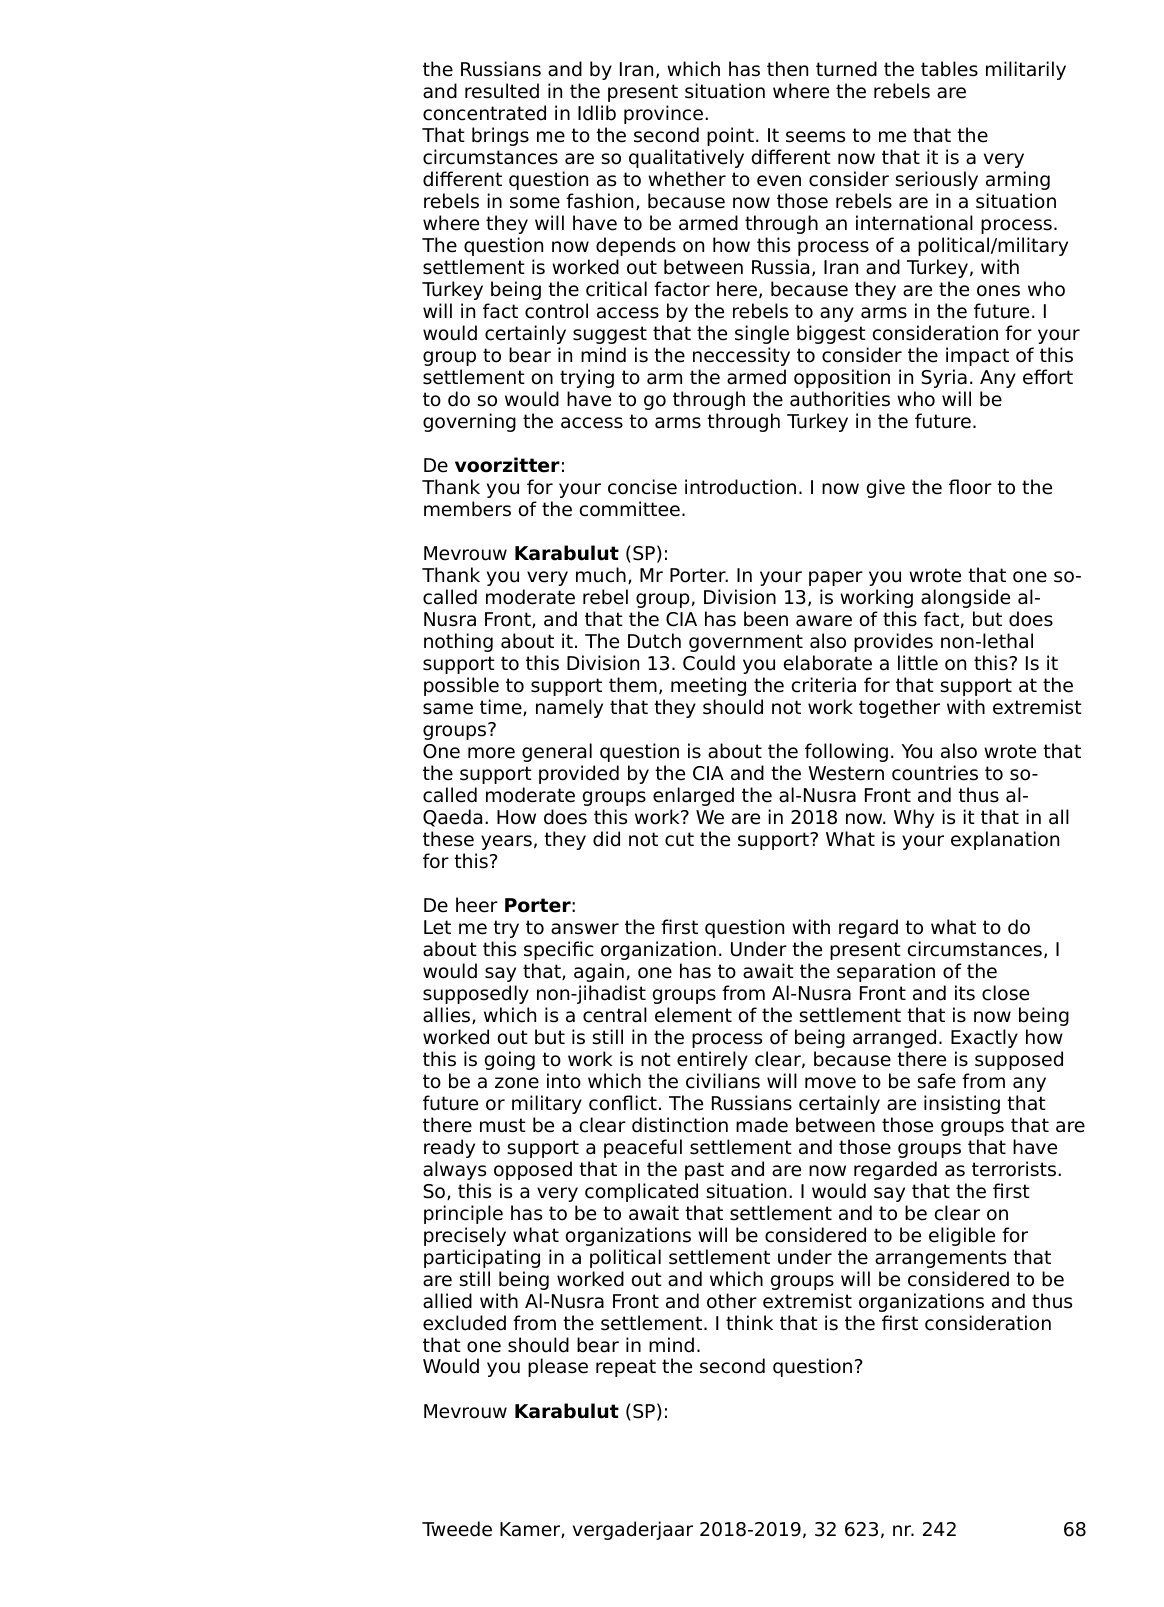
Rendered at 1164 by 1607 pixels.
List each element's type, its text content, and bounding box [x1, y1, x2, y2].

text De voorzitter: [422, 455, 1087, 477]
text Thank you for your concise introduction. I now give the floor to the members of the committee. [422, 477, 1087, 521]
text De heer Porter: [422, 895, 1087, 917]
text Let me try to answer the first question with regard to what to do about this specific organization. Under the present circumstances, I would say that, again, one has to await the separation of the supposedly non-jihadist groups from Al-Nusra Front and its close allies, which is a central element of the settlement that is now being worked out but is still in the process of being arranged. Exactly how this is going to work is not entirely clear, because there is supposed to be a zone into which the civilians will move to be safe from any future or military conflict. The Russians certainly are insisting that there must be a clear distinction made between those groups that are ready to support a peaceful settlement and those groups that have always opposed that in the past and are now regarded as terrorists. So, this is a very complicated situation. I would say that the first principle has to be to await that settlement and to be clear on precisely what organizations will be considered to be eligible for participating in a political settlement under the arrangements that are still being worked out and which groups will be considered to be allied with Al-Nusra Front and other extremist organizations and thus excluded from the settlement. I think that is the first consideration that one should bear in mind. [422, 917, 1087, 1356]
text the Russians and by Iran, which has then turned the tables militarily and resulted in the present situation where the rebels are concentrated in Idlib province. [422, 59, 1087, 125]
text Would you please repeat the second question? [422, 1356, 1087, 1378]
text That brings me to the second point. It seems to me that the circumstances are so qualitatively different now that it is a very different question as to whether to even consider seriously arming rebels in some fashion, because now those rebels are in a situation where they will have to be armed through an international process. The question now depends on how this process of a political/military settlement is worked out between Russia, Iran and Turkey, with Turkey being the critical factor here, because they are the ones who will in fact control access by the rebels to any arms in the future. I would certainly suggest that the single biggest consideration for your group to bear in mind is the neccessity to consider the impact of this settlement on trying to arm the armed opposition in Syria. Any effort to do so would have to go through the authorities who will be governing the access to arms through Turkey in the future. [422, 125, 1087, 433]
text Mevrouw Karabulut (SP): [422, 1401, 1087, 1423]
text One more general question is about the following. You also wrote that the support provided by the CIA and the Western countries to so-called moderate groups enlarged the al-Nusra Front and thus al-Qaeda. How does this work? We are in 2018 now. Why is it that in all these years, they did not cut the support? What is your explanation for this? [422, 741, 1087, 873]
text Thank you very much, Mr Porter. In your paper you wrote that one so-called moderate rebel group, Division 13, is working alongside al-Nusra Front, and that the CIA has been aware of this fact, but does nothing about it. The Dutch government also provides non-lethal support to this Division 13. Could you elaborate a little on this? Is it possible to support them, meeting the criteria for that support at the same time, namely that they should not work together with extremist groups? [422, 565, 1087, 741]
text Mevrouw Karabulut (SP): [422, 543, 1087, 565]
